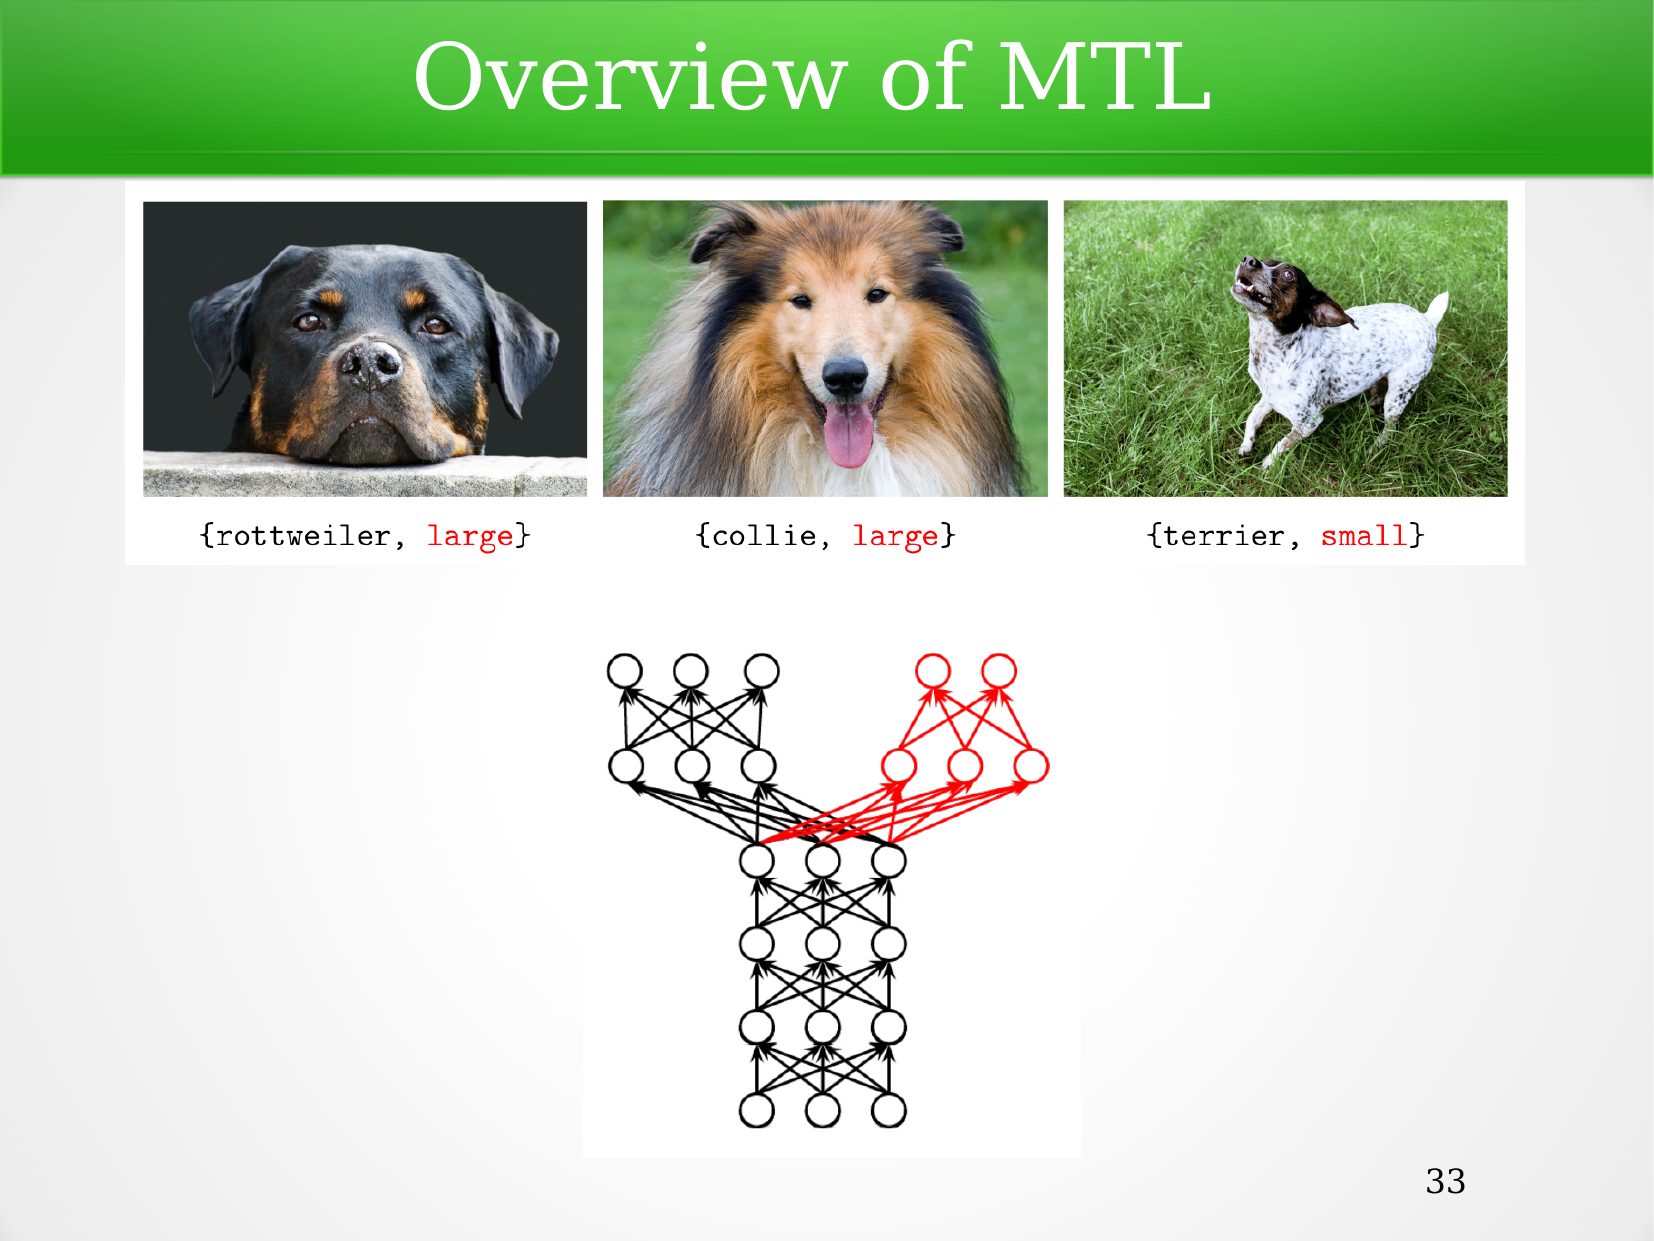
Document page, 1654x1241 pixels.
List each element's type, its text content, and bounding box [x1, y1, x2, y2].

picture [0, 0, 1654, 1241]
title Overview of MTL [82, 11, 1571, 154]
